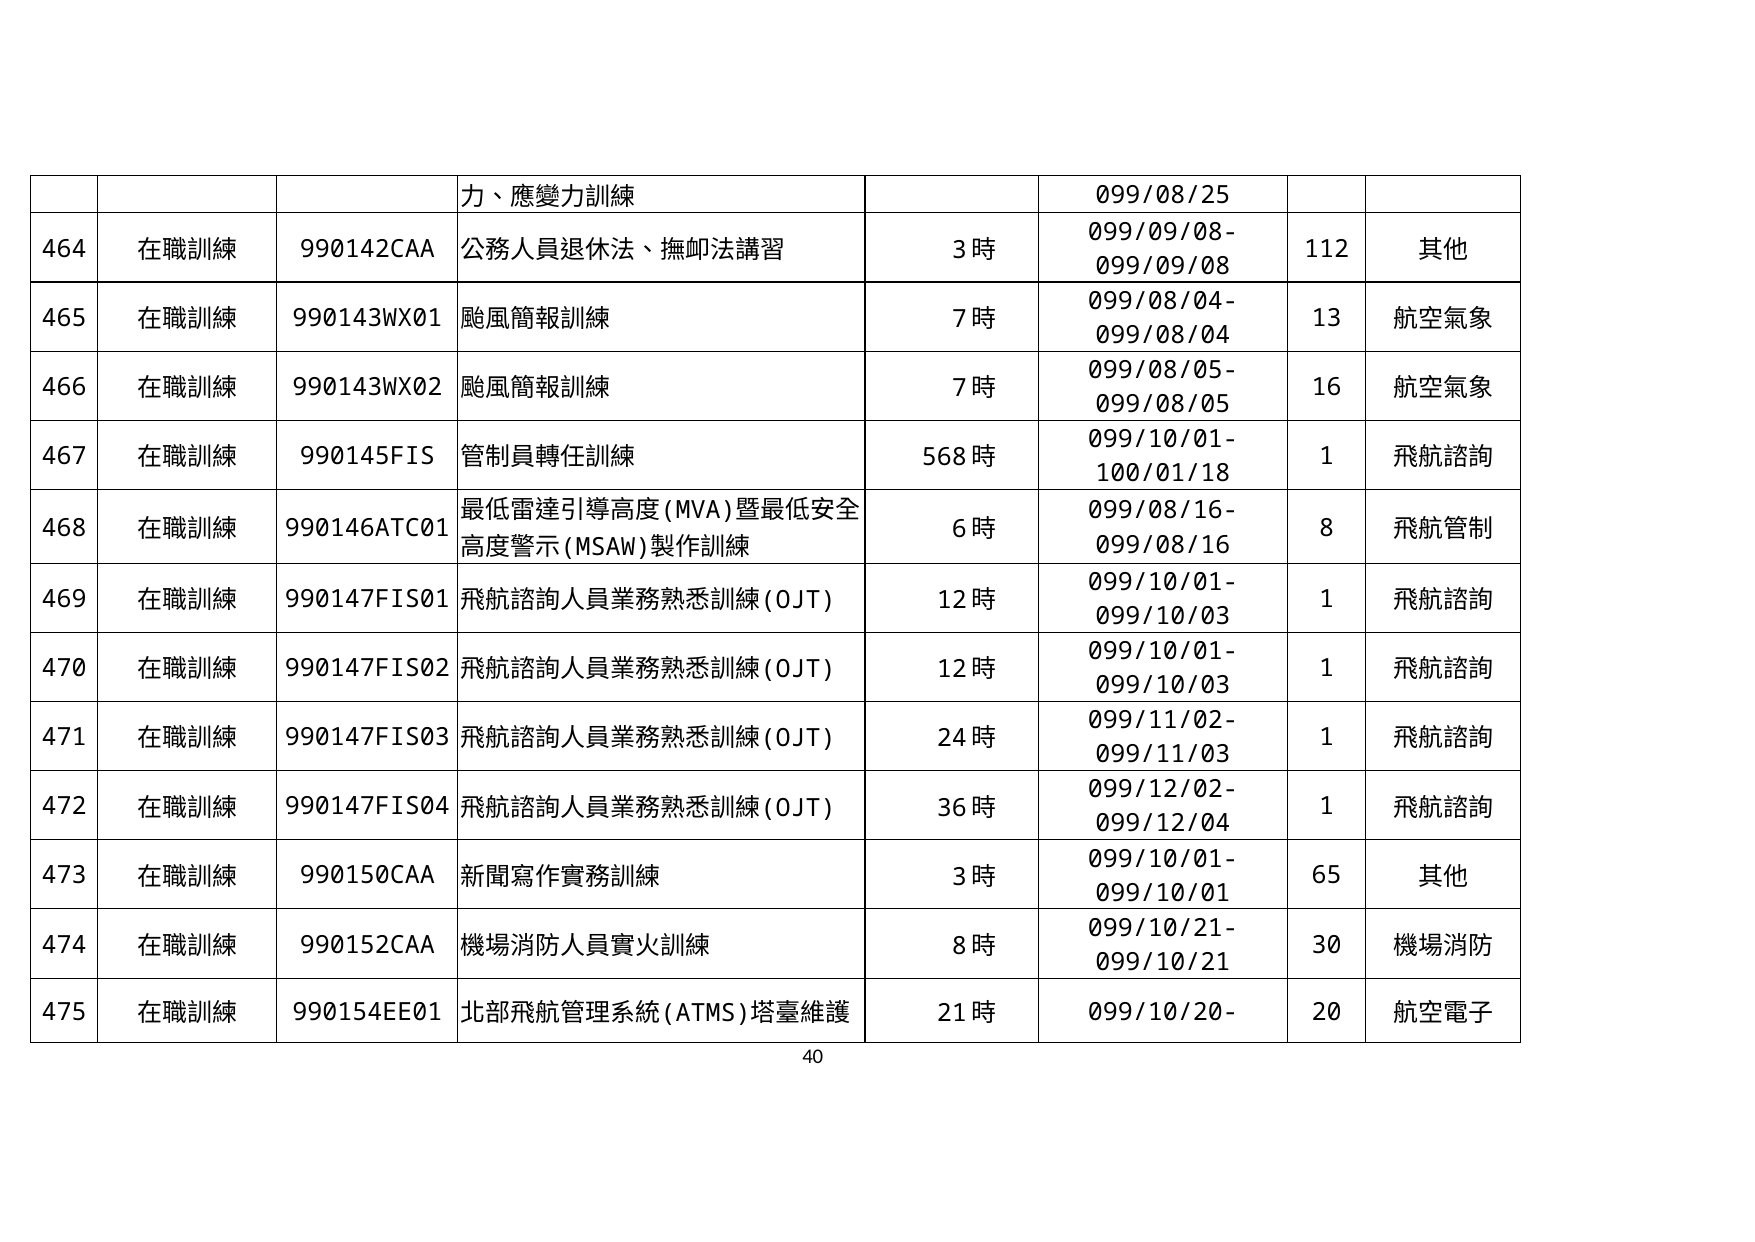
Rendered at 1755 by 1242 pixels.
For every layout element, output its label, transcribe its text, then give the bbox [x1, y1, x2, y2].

table_cell 24時 [866, 702, 1038, 770]
table_cell 機場消防 [1366, 909, 1520, 977]
table_cell 099/10/01-099/10/03 [1039, 633, 1287, 701]
table_cell 475 [31, 979, 97, 1042]
table_cell 1 [1288, 771, 1365, 839]
table_cell 464 [31, 213, 97, 281]
table_cell 112 [1288, 213, 1365, 281]
table_cell 16 [1288, 352, 1365, 420]
table_cell 472 [31, 771, 97, 839]
table_cell 飛航諮詢 [1366, 771, 1520, 839]
table_cell 099/10/21-099/10/21 [1039, 909, 1287, 977]
table_cell [866, 176, 1038, 212]
table_cell 13 [1288, 283, 1365, 351]
table_cell 65 [1288, 840, 1365, 908]
table_cell 1 [1288, 633, 1365, 701]
table_cell 在職訓練 [98, 421, 276, 489]
table_cell 473 [31, 840, 97, 908]
table_cell [1288, 176, 1365, 212]
table_cell 其他 [1366, 840, 1520, 908]
table_cell 飛航管制 [1366, 490, 1520, 562]
table_cell 其他 [1366, 213, 1520, 281]
table_cell 北部飛航管理系統(ATMS)塔臺維護 [458, 979, 864, 1042]
table_cell 在職訓練 [98, 283, 276, 351]
table_cell 099/10/01-099/10/01 [1039, 840, 1287, 908]
table_cell 30 [1288, 909, 1365, 977]
table_cell 在職訓練 [98, 352, 276, 420]
table_cell 099/11/02-099/11/03 [1039, 702, 1287, 770]
table_cell 飛航諮詢人員業務熟悉訓練(OJT) [458, 633, 864, 701]
table_cell 20 [1288, 979, 1365, 1042]
table_cell 新聞寫作實務訓練 [458, 840, 864, 908]
table_cell 990147FIS03 [277, 702, 457, 770]
table_cell 990146ATC01 [277, 490, 457, 562]
table_cell 468 [31, 490, 97, 562]
table_cell 21時 [866, 979, 1038, 1042]
table_cell 航空氣象 [1366, 283, 1520, 351]
table_cell 990147FIS04 [277, 771, 457, 839]
table_cell 管制員轉任訓練 [458, 421, 864, 489]
table_cell 在職訓練 [98, 633, 276, 701]
table_cell 12時 [866, 633, 1038, 701]
table_cell 7時 [866, 283, 1038, 351]
table_cell 990152CAA [277, 909, 457, 977]
table_cell 099/12/02-099/12/04 [1039, 771, 1287, 839]
table_cell 公務人員退休法、撫卹法講習 [458, 213, 864, 281]
table_cell 568時 [866, 421, 1038, 489]
table_cell 7時 [866, 352, 1038, 420]
table_cell 航空氣象 [1366, 352, 1520, 420]
table_cell 在職訓練 [98, 909, 276, 977]
table_cell 機場消防人員實火訓練 [458, 909, 864, 977]
table_cell 099/09/08-099/09/08 [1039, 213, 1287, 281]
table_cell 470 [31, 633, 97, 701]
table_cell 990150CAA [277, 840, 457, 908]
table_cell 在職訓練 [98, 771, 276, 839]
table_cell 飛航諮詢人員業務熟悉訓練(OJT) [458, 564, 864, 632]
table_cell 8 [1288, 490, 1365, 562]
table_cell 466 [31, 352, 97, 420]
table_cell 力、應變力訓練 [458, 176, 864, 212]
table_cell 在職訓練 [98, 564, 276, 632]
table_cell [1366, 176, 1520, 212]
table_cell 在職訓練 [98, 702, 276, 770]
table_cell 990147FIS01 [277, 564, 457, 632]
table_cell 12時 [866, 564, 1038, 632]
table_cell 在職訓練 [98, 213, 276, 281]
table_cell 航空電子 [1366, 979, 1520, 1042]
table_cell [31, 176, 97, 212]
table_cell 飛航諮詢 [1366, 564, 1520, 632]
table_cell 990147FIS02 [277, 633, 457, 701]
table_cell 990143WX01 [277, 283, 457, 351]
table_cell 099/10/20- [1039, 979, 1287, 1042]
table_cell 36時 [866, 771, 1038, 839]
table_cell 1 [1288, 564, 1365, 632]
table_cell [277, 176, 457, 212]
table_cell 在職訓練 [98, 490, 276, 562]
table_cell 6時 [866, 490, 1038, 562]
table_cell 099/08/04-099/08/04 [1039, 283, 1287, 351]
table_cell 最低雷達引導高度(MVA)暨最低安全高度警示(MSAW)製作訓練 [458, 490, 864, 562]
table_cell 465 [31, 283, 97, 351]
table_cell 8時 [866, 909, 1038, 977]
table_cell 474 [31, 909, 97, 977]
table_cell 飛航諮詢人員業務熟悉訓練(OJT) [458, 702, 864, 770]
table_cell 990154EE01 [277, 979, 457, 1042]
table_cell 099/10/01-100/01/18 [1039, 421, 1287, 489]
table_cell 099/08/25 [1039, 176, 1287, 212]
table_cell 471 [31, 702, 97, 770]
table_cell 3時 [866, 213, 1038, 281]
table_cell 飛航諮詢人員業務熟悉訓練(OJT) [458, 771, 864, 839]
table_cell 3時 [866, 840, 1038, 908]
table_cell 990143WX02 [277, 352, 457, 420]
table_cell 099/08/16-099/08/16 [1039, 490, 1287, 562]
table_cell 飛航諮詢 [1366, 421, 1520, 489]
table_cell 飛航諮詢 [1366, 633, 1520, 701]
table_cell 在職訓練 [98, 979, 276, 1042]
table_cell 990145FIS [277, 421, 457, 489]
table_cell 1 [1288, 702, 1365, 770]
table_cell 469 [31, 564, 97, 632]
table_cell 颱風簡報訓練 [458, 283, 864, 351]
table_cell [98, 176, 276, 212]
table_cell 飛航諮詢 [1366, 702, 1520, 770]
table_cell 099/10/01-099/10/03 [1039, 564, 1287, 632]
table_cell 颱風簡報訓練 [458, 352, 864, 420]
table_cell 467 [31, 421, 97, 489]
table_cell 在職訓練 [98, 840, 276, 908]
table_cell 099/08/05-099/08/05 [1039, 352, 1287, 420]
table_cell 1 [1288, 421, 1365, 489]
table_cell 990142CAA [277, 213, 457, 281]
